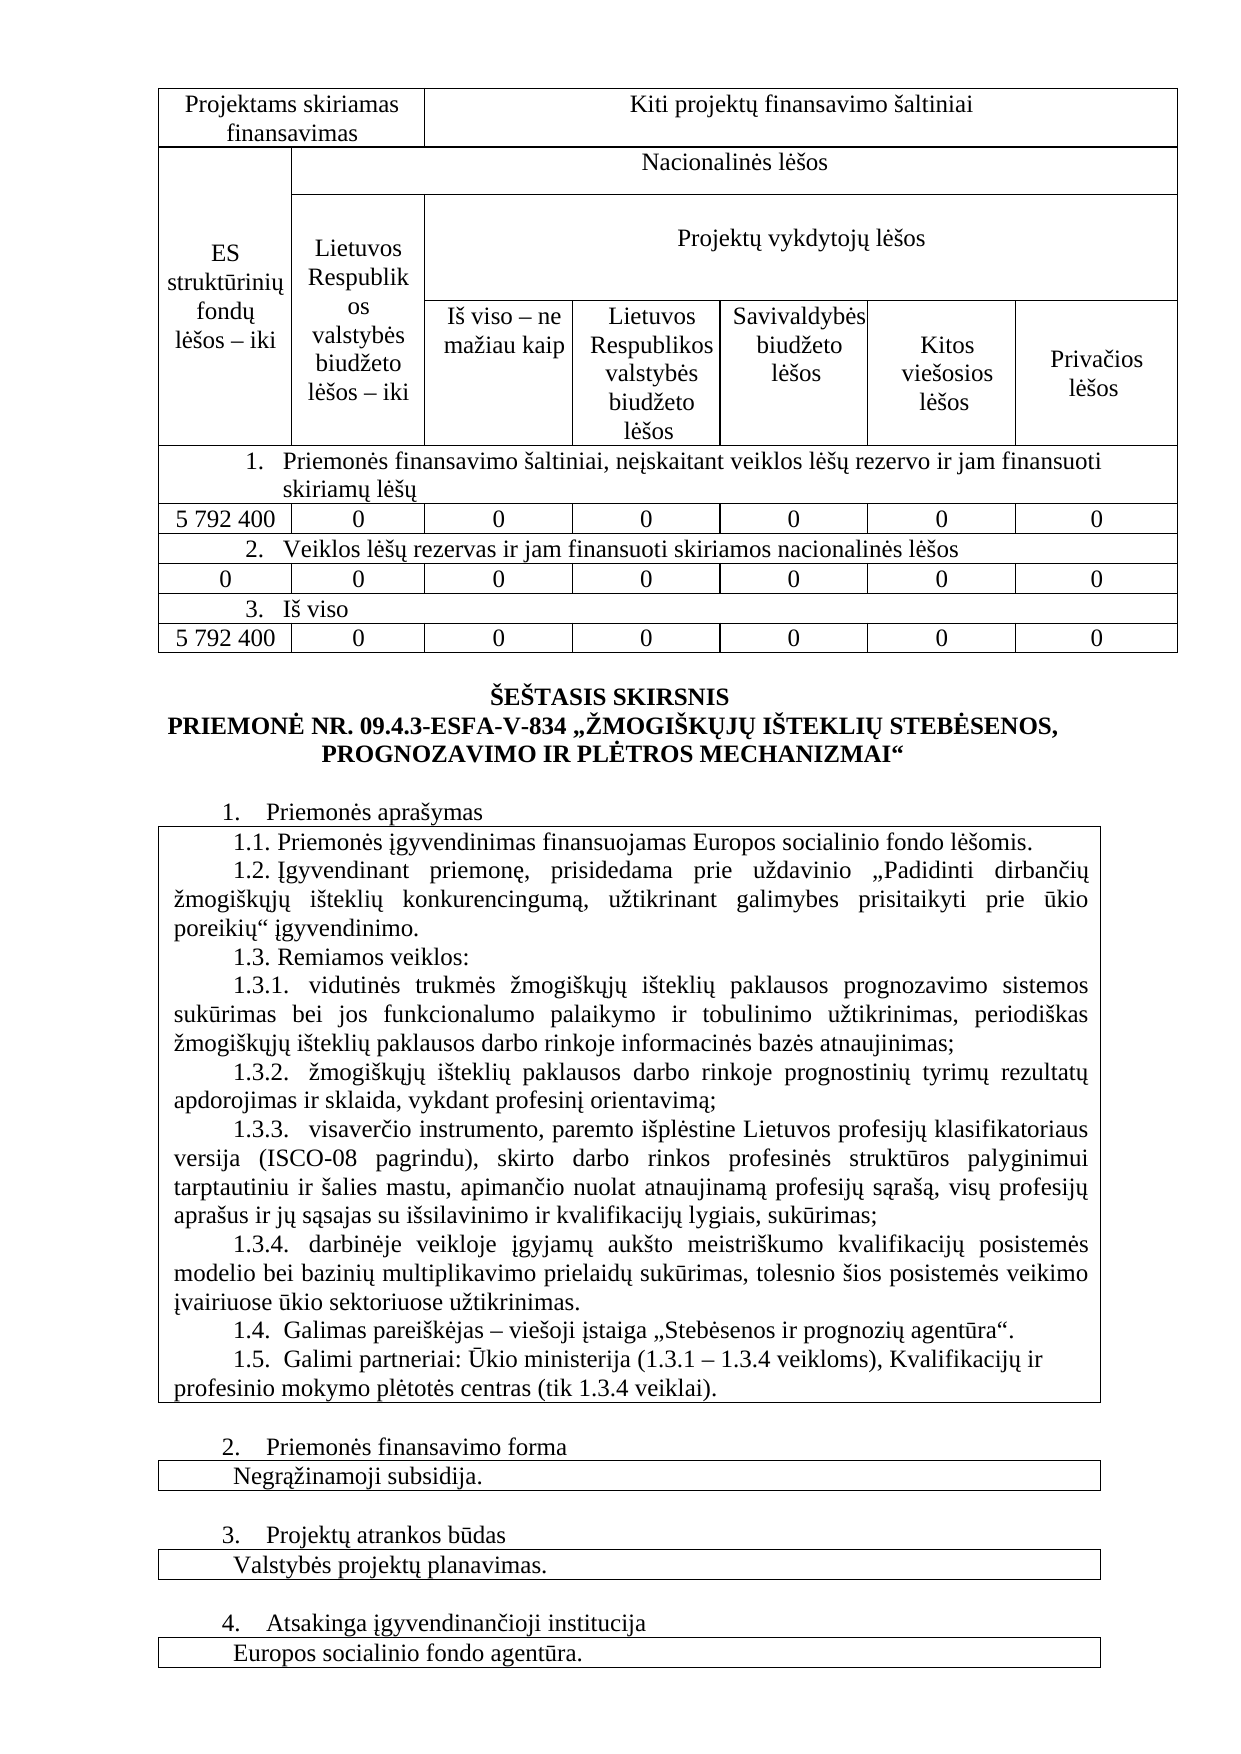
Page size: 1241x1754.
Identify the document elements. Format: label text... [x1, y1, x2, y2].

text 3. Projektų atrankos būdas [222, 1520, 1078, 1549]
table_cell Projektų vykdytojų lėšos [425, 195, 1177, 300]
table_cell 3. Iš viso [159, 594, 1177, 622]
text 2. Priemonės finansavimo forma [222, 1432, 1078, 1460]
table_cell Iš viso – ne mažiau kaip [425, 301, 572, 445]
table_cell Nacionalinės lėšos [292, 148, 1177, 194]
table_cell 0 [425, 624, 572, 652]
table_cell 5 792 400 [159, 504, 291, 533]
table_cell 0 [868, 624, 1015, 652]
table_cell 0 [425, 504, 572, 533]
table_cell Kitos viešosios lėšos [868, 301, 1015, 445]
table_cell 0 [721, 624, 867, 652]
table_header Negrąžinamoji subsidija. [159, 1461, 1100, 1490]
table_cell 0 [1016, 504, 1177, 533]
table_cell Lietuvos Respublikos valstybės biudžeto lėšos [573, 301, 719, 445]
table_cell Savivaldybės biudžeto lėšos [721, 301, 867, 445]
table_header Kiti projektų finansavimo šaltiniai [425, 89, 1177, 146]
table_cell 0 [292, 624, 424, 652]
text PRIEMONĖ NR. 09.4.3-ESFA-V-834 „Žmogiškųjų išteklių stebėsenos, prognozavimo ir plėtros mechanizmai“ [148, 711, 1078, 768]
table_cell 2. Veiklos lėšų rezervas ir jam finansuoti skiriamos nacionalinės lėšos [159, 534, 1177, 563]
table_cell 0 [425, 564, 572, 593]
table_cell Lietuvos Respublikos valstybės biudžeto lėšos – iki [292, 195, 424, 445]
table_cell 1. Priemonės finansavimo šaltiniai, neįskaitant veiklos lėšų rezervo ir jam finansuoti skiriamų lėšų [159, 446, 1177, 503]
table_header Projektams skiriamas finansavimas [159, 89, 424, 146]
table_cell 0 [292, 504, 424, 533]
table_cell 1.3. Remiamos veiklos: 1.3.1. vidutinės trukmės žmogiškųjų išteklių paklausos prognozavimo sistemos sukūrimas bei jos funkcionalumo palaikymo ir tobulinimo užtikrinimas, periodiškas žmogiškųjų išteklių paklausos darbo rinkoje informacinės bazės atnaujinimas; 1.3.2. žmogiškųjų išteklių paklausos darbo rinkoje prognostinių tyrimų rezultatų apdorojimas ir sklaida, vykdant profesinį orientavimą; 1.3.3. visaverčio instrumento, paremto išplėstine Lietuvos profesijų klasifikatoriaus versija (ISCO-08 pagrindu), skirto darbo rinkos profesinės struktūros palyginimui tarptautiniu ir šalies mastu, apimančio nuolat atnaujinamą profesijų sąrašą, visų profesijų aprašus ir jų sąsajas su išsilavinimo ir kvalifikacijų lygiais, sukūrimas; 1.3.4. darbinėje veikloje įgyjamų aukšto meistriškumo kvalifikacijų posistemės modelio bei bazinių multiplikavimo prielaidų sukūrimas, tolesnio šios posistemės veikimo įvairiuose ūkio sektoriuose užtikrinimas. [159, 942, 1100, 1316]
table_cell ES struktūrinių fondų lėšos – iki [159, 148, 291, 445]
text ŠEŠTASIS SKIRSNIS [148, 682, 1078, 711]
table_cell 5 792 400 [159, 624, 291, 652]
table_cell 0 [159, 564, 291, 593]
table_cell 1.4. Galimas pareiškėjas – viešoji įstaiga „Stebėsenos ir prognozių agentūra“. [159, 1316, 1100, 1344]
text 1. Priemonės aprašymas [222, 797, 1078, 826]
table_header 1.1. Priemonės įgyvendinimas finansuojamas Europos socialinio fondo lėšomis. [159, 827, 1100, 856]
table_cell 0 [1016, 624, 1177, 652]
table_cell 0 [721, 504, 867, 533]
table_cell 1.2. Įgyvendinant priemonę, prisidedama prie uždavinio „Padidinti dirbančių žmogiškųjų išteklių konkurencingumą, užtikrinant galimybes prisitaikyti prie ūkio poreikių“ įgyvendinimo. [159, 856, 1100, 942]
table_cell Privačios lėšos [1016, 301, 1177, 445]
table_cell 0 [868, 504, 1015, 533]
table_cell 0 [721, 564, 867, 593]
table_cell 1.5. Galimi partneriai: Ūkio ministerija (1.3.1 – 1.3.4 veikloms), Kvalifikacijų ir profesinio mokymo plėtotės centras (tik 1.3.4 veiklai). [159, 1344, 1100, 1402]
table_cell 0 [1016, 564, 1177, 593]
table_cell 0 [868, 564, 1015, 593]
table_cell 0 [573, 504, 719, 533]
table_cell 0 [573, 564, 719, 593]
table_header Valstybės projektų planavimas. [159, 1550, 1100, 1578]
text 4. Atsakinga įgyvendinančioji institucija [222, 1608, 1078, 1637]
table_cell 0 [573, 624, 719, 652]
table_header Europos socialinio fondo agentūra. [159, 1638, 1100, 1667]
table_cell 0 [292, 564, 424, 593]
